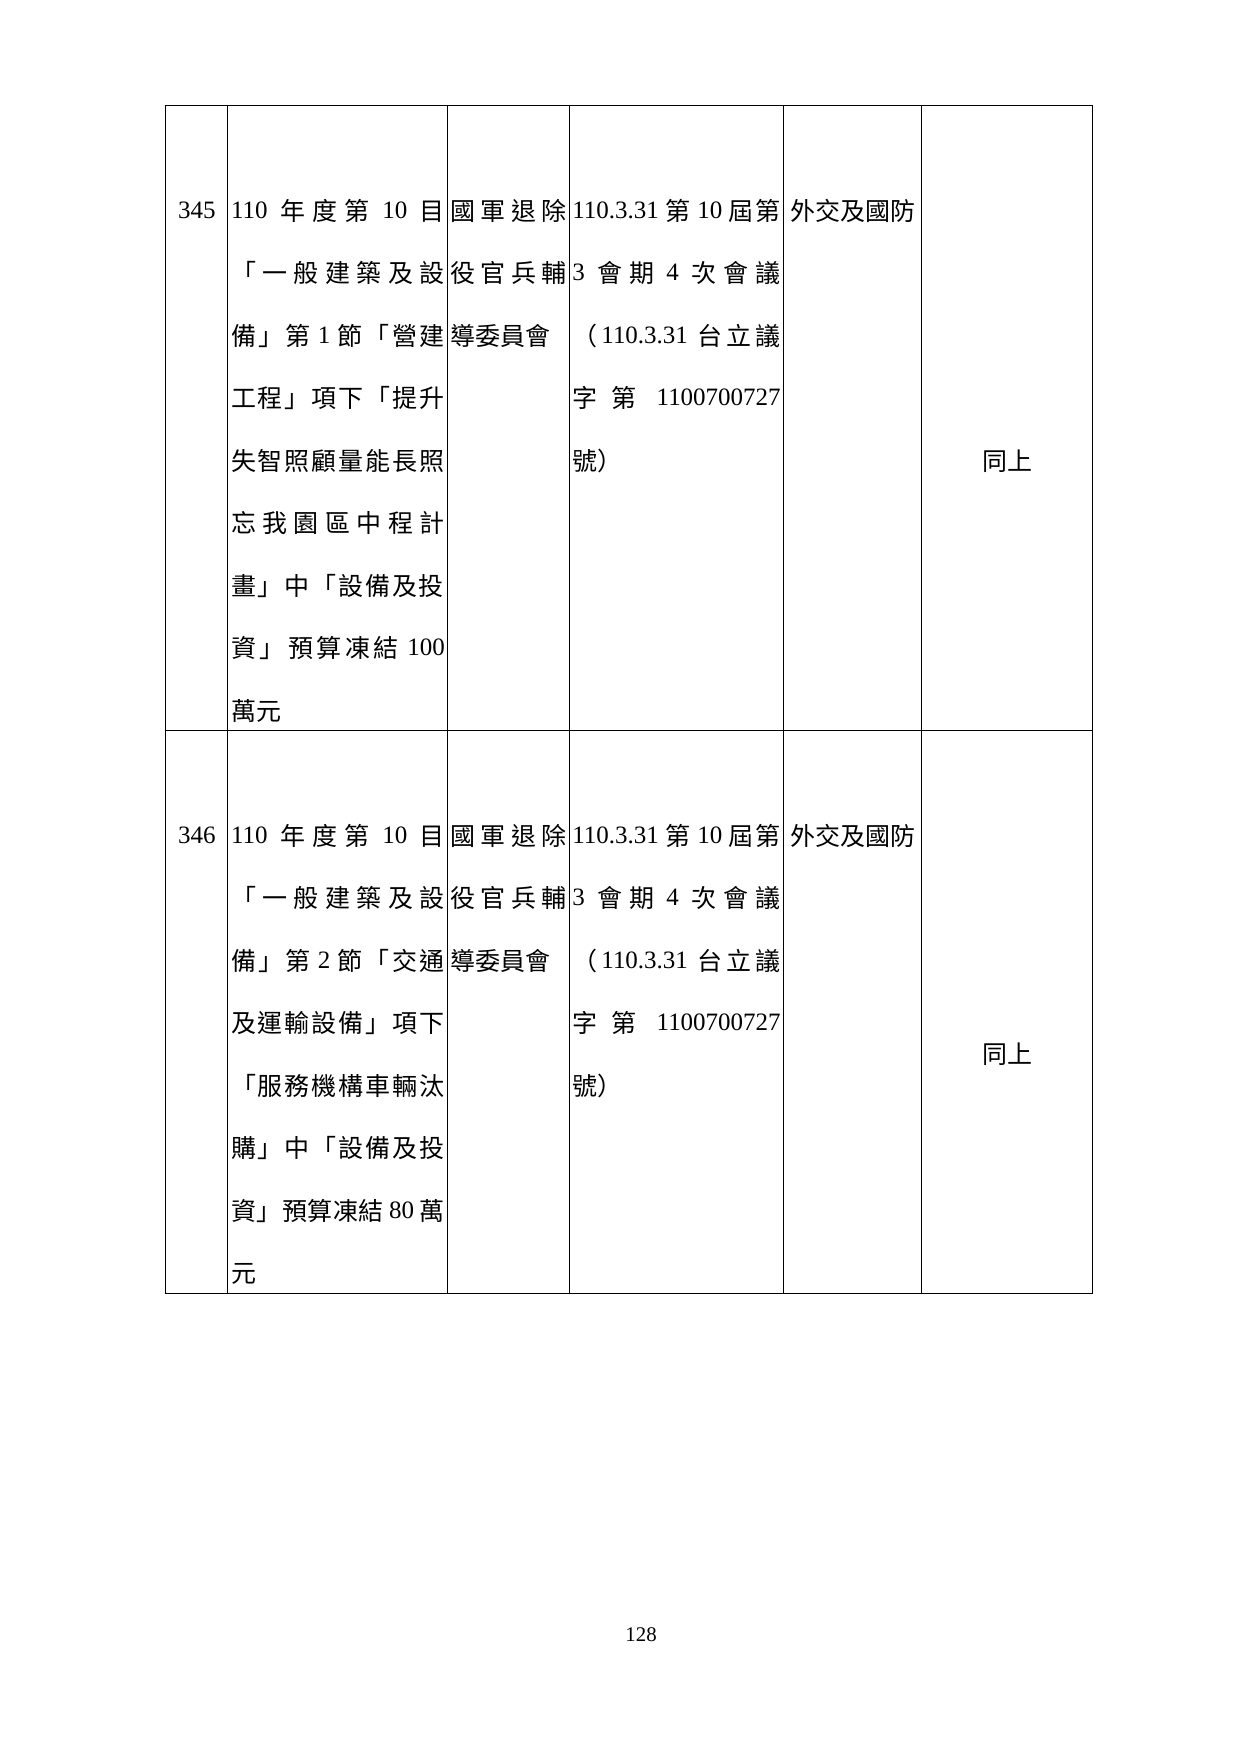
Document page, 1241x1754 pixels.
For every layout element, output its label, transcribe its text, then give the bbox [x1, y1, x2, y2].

table_cell 同上 [922, 731, 1092, 1293]
table_cell 110.3.31第10屆第3會期4次會議（110.3.31台立議字第1100700727號） [570, 731, 783, 1293]
table_cell 國軍退除役官兵輔導委員會 [448, 106, 569, 730]
table_cell 110年度第10目「一般建築及設備」第1節「營建工程」項下「提升失智照顧量能長照忘我園區中程計畫」中「設備及投資」預算凍結100萬元 [228, 106, 447, 730]
table_cell [166, 106, 227, 730]
table_cell [166, 731, 227, 1293]
table_cell 外交及國防 [784, 106, 921, 730]
table_cell 外交及國防 [784, 731, 921, 1293]
table_cell 110年度第10目「一般建築及設備」第2節「交通及運輸設備」項下「服務機構車輛汰購」中「設備及投資」預算凍結80萬元 [228, 731, 447, 1293]
table_cell 國軍退除役官兵輔導委員會 [448, 731, 569, 1293]
table_cell 110.3.31第10屆第3會期4次會議（110.3.31台立議字第1100700727號） [570, 106, 783, 730]
table_cell 同上 [922, 106, 1092, 730]
